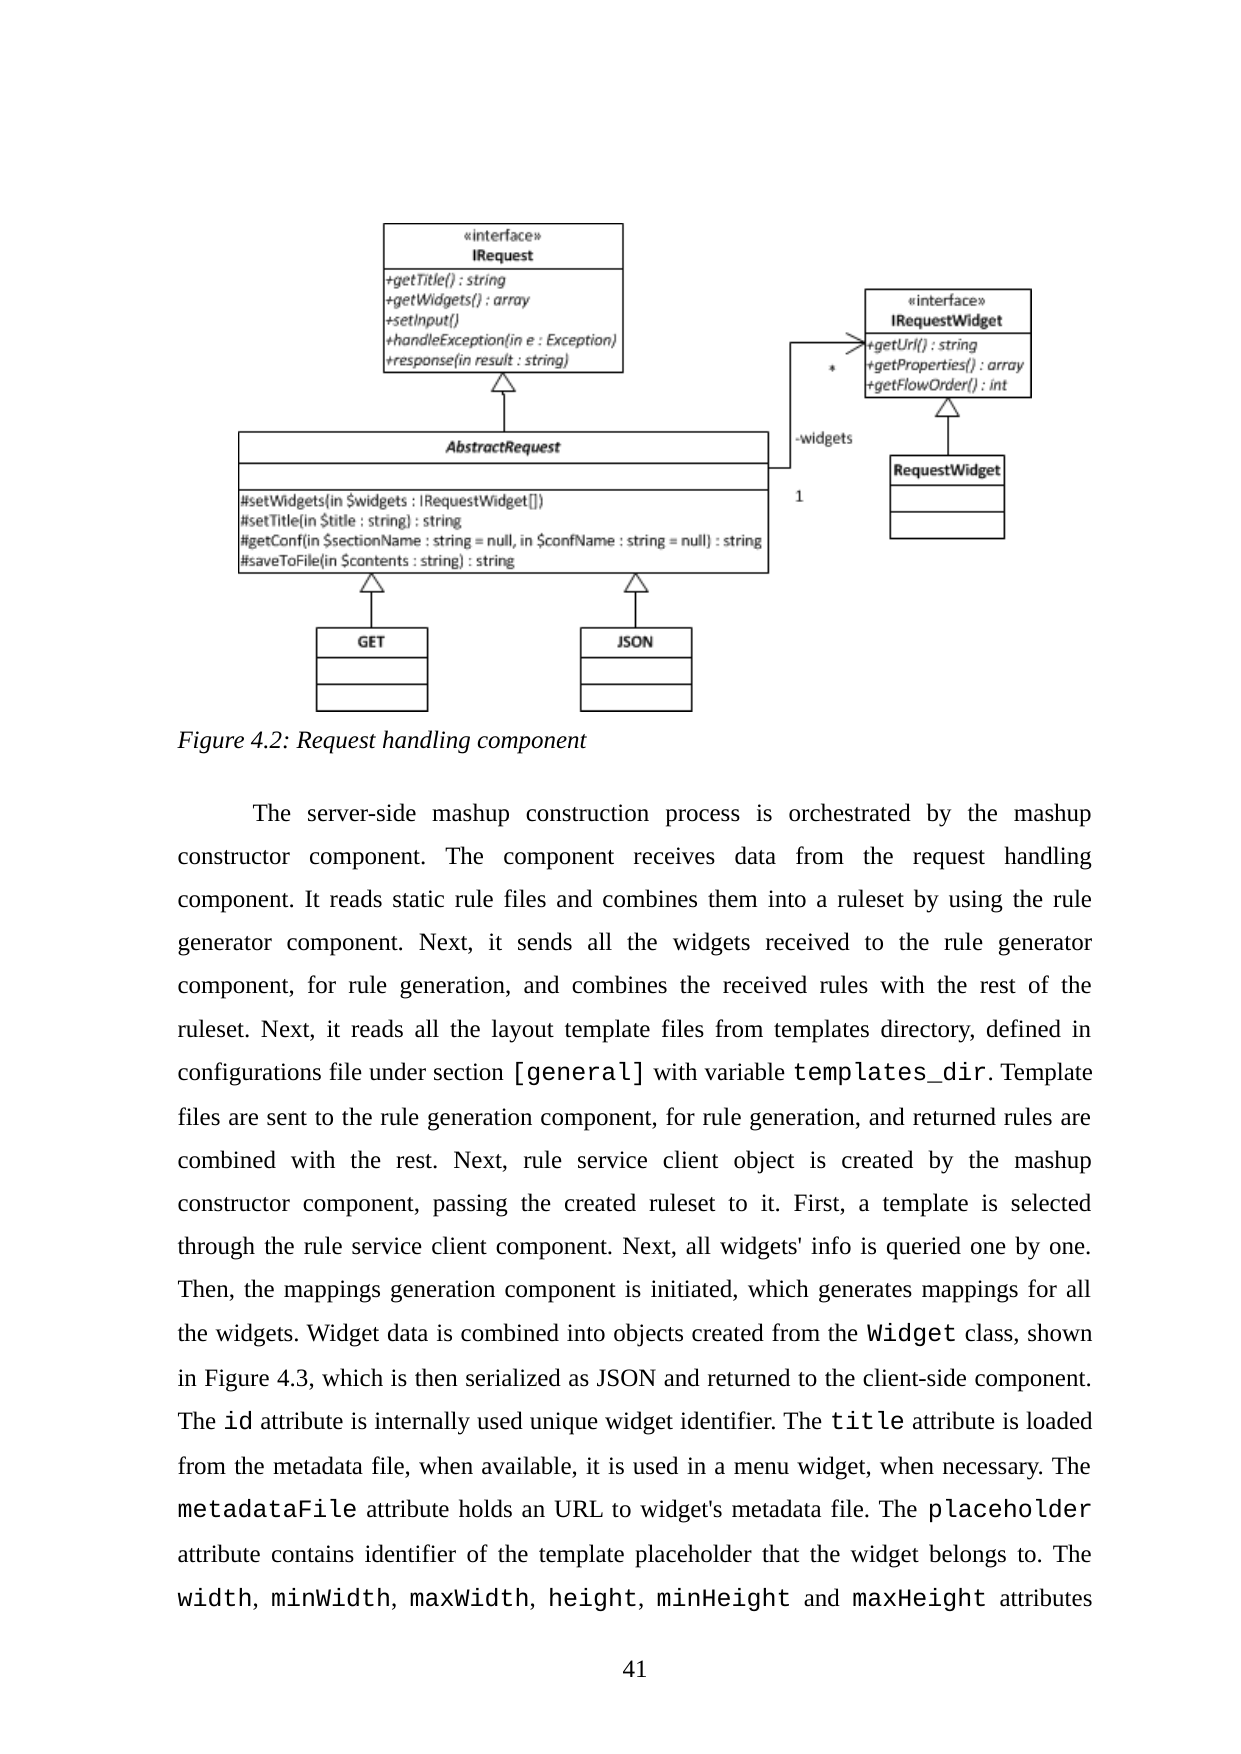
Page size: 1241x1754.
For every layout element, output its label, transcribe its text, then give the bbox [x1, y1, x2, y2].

text Figure 4.2: Request handling component [177, 712, 1093, 754]
text The server-side mashup construction process is orchestrated by the mashup constructor component. The component receives data from the request handling component. It reads static rule files and combines them into a ruleset by using the rule generator component. Next, it sends all the widgets received to the rule generator component, for rule generation, and combines the received rules with the rest of the ruleset. Next, it reads all the layout template files from templates directory, defined in configurations file under section [general] with variable templates_dir. Template files are sent to the rule generation component, for rule generation, and returned rules are combined with the rest. Next, rule service client object is created by the mashup constructor component, passing the created ruleset to it. First, a template is selected through the rule service client component. Next, all widgets' info is queried one by one. Then, the mappings generation component is initiated, which generates mappings for all the widgets. Widget data is combined into objects created from the Widget class, shown in Figure 4.3, which is then serialized as JSON and returned to the client-side component. The id attribute is internally used unique widget identifier. The title attribute is loaded from the metadata file, when available, it is used in a menu widget, when necessary. The metadataFile attribute holds an URL to widget's metadata file. The placeholder attribute contains identifier of the template placeholder that the widget belongs to. The width, minWidth, maxWidth, height, minHeight and maxHeight attributes [177, 754, 1093, 1613]
picture [238, 223, 1032, 712]
